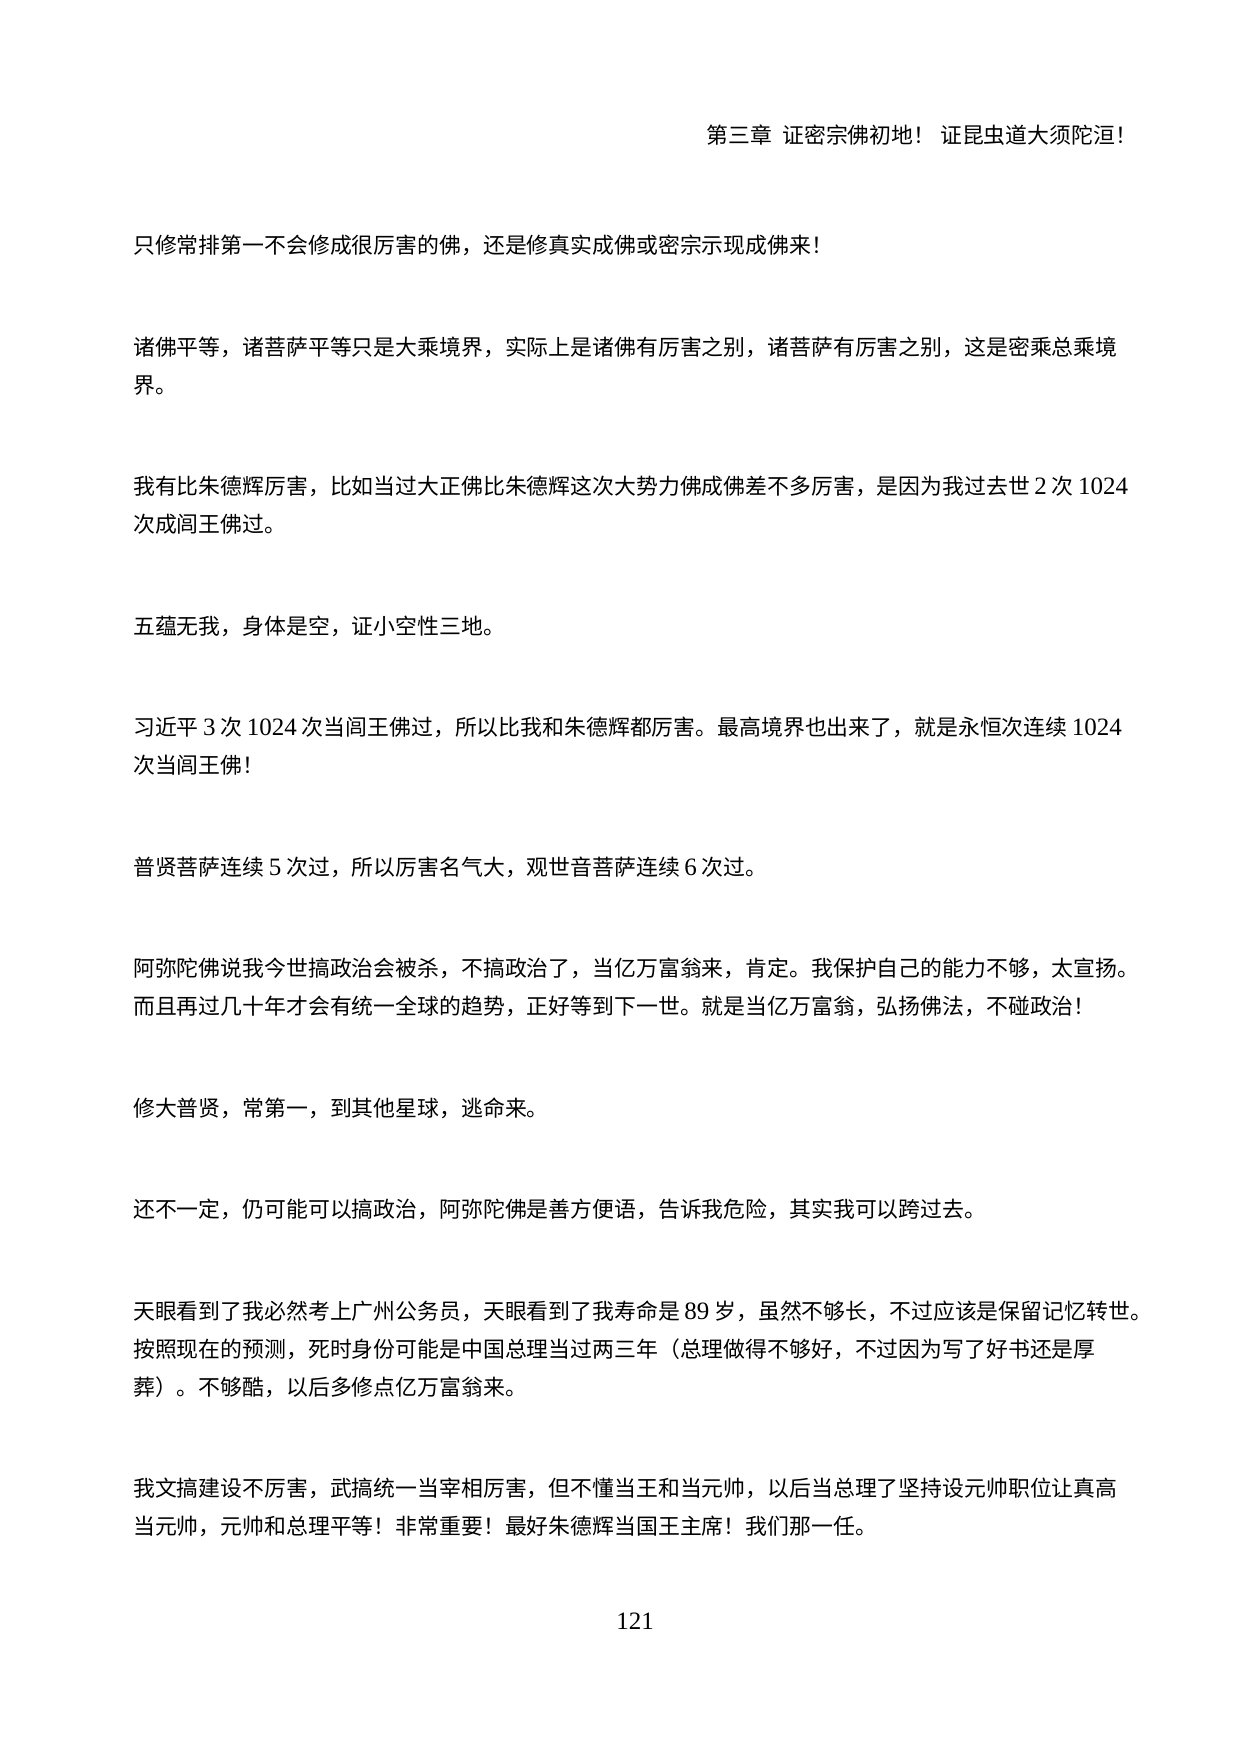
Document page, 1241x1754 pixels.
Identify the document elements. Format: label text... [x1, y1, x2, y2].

text 五蕴无我，身体是空，证小空性三地。 [133, 609, 1137, 641]
text 习近平3次1024次当闾王佛过，所以比我和朱德辉都厉害。最高境界也出来了，就是永恒次连续1024次当闾王佛！ [133, 710, 1137, 780]
text 我有比朱德辉厉害，比如当过大正佛比朱德辉这次大势力佛成佛差不多厉害，是因为我过去世2次1024次成闾王佛过。 [133, 469, 1137, 539]
text 阿弥陀佛说我今世搞政治会被杀，不搞政治了，当亿万富翁来，肯定。我保护自己的能力不够，太宣扬。而且再过几十年才会有统一全球的趋势，正好等到下一世。就是当亿万富翁，弘扬佛法，不碰政治！ [133, 951, 1137, 1021]
text 只修常排第一不会修成很厉害的佛，还是修真实成佛或密宗示现成佛来！ [133, 228, 1137, 260]
text 修大普贤，常第一，到其他星球，逃命来。 [133, 1091, 1137, 1123]
text 普贤菩萨连续5次过，所以厉害名气大，观世音菩萨连续6次过。 [133, 850, 1137, 882]
text 我文搞建设不厉害，武搞统一当宰相厉害，但不懂当王和当元帅，以后当总理了坚持设元帅职位让真高当元帅，元帅和总理平等！非常重要！最好朱德辉当国王主席！我们那一任。 [133, 1471, 1137, 1541]
text 诸佛平等，诸菩萨平等只是大乘境界，实际上是诸佛有厉害之别，诸菩萨有厉害之别，这是密乘总乘境界。 [133, 330, 1137, 399]
text 还不一定，仍可能可以搞政治，阿弥陀佛是善方便语，告诉我危险，其实我可以跨过去。 [133, 1192, 1137, 1224]
text 天眼看到了我必然考上广州公务员，天眼看到了我寿命是89岁，虽然不够长，不过应该是保留记忆转世。按照现在的预测，死时身份可能是中国总理当过两三年（总理做得不够好，不过因为写了好书还是厚葬）。不够酷，以后多修点亿万富翁来。 [133, 1294, 1137, 1402]
